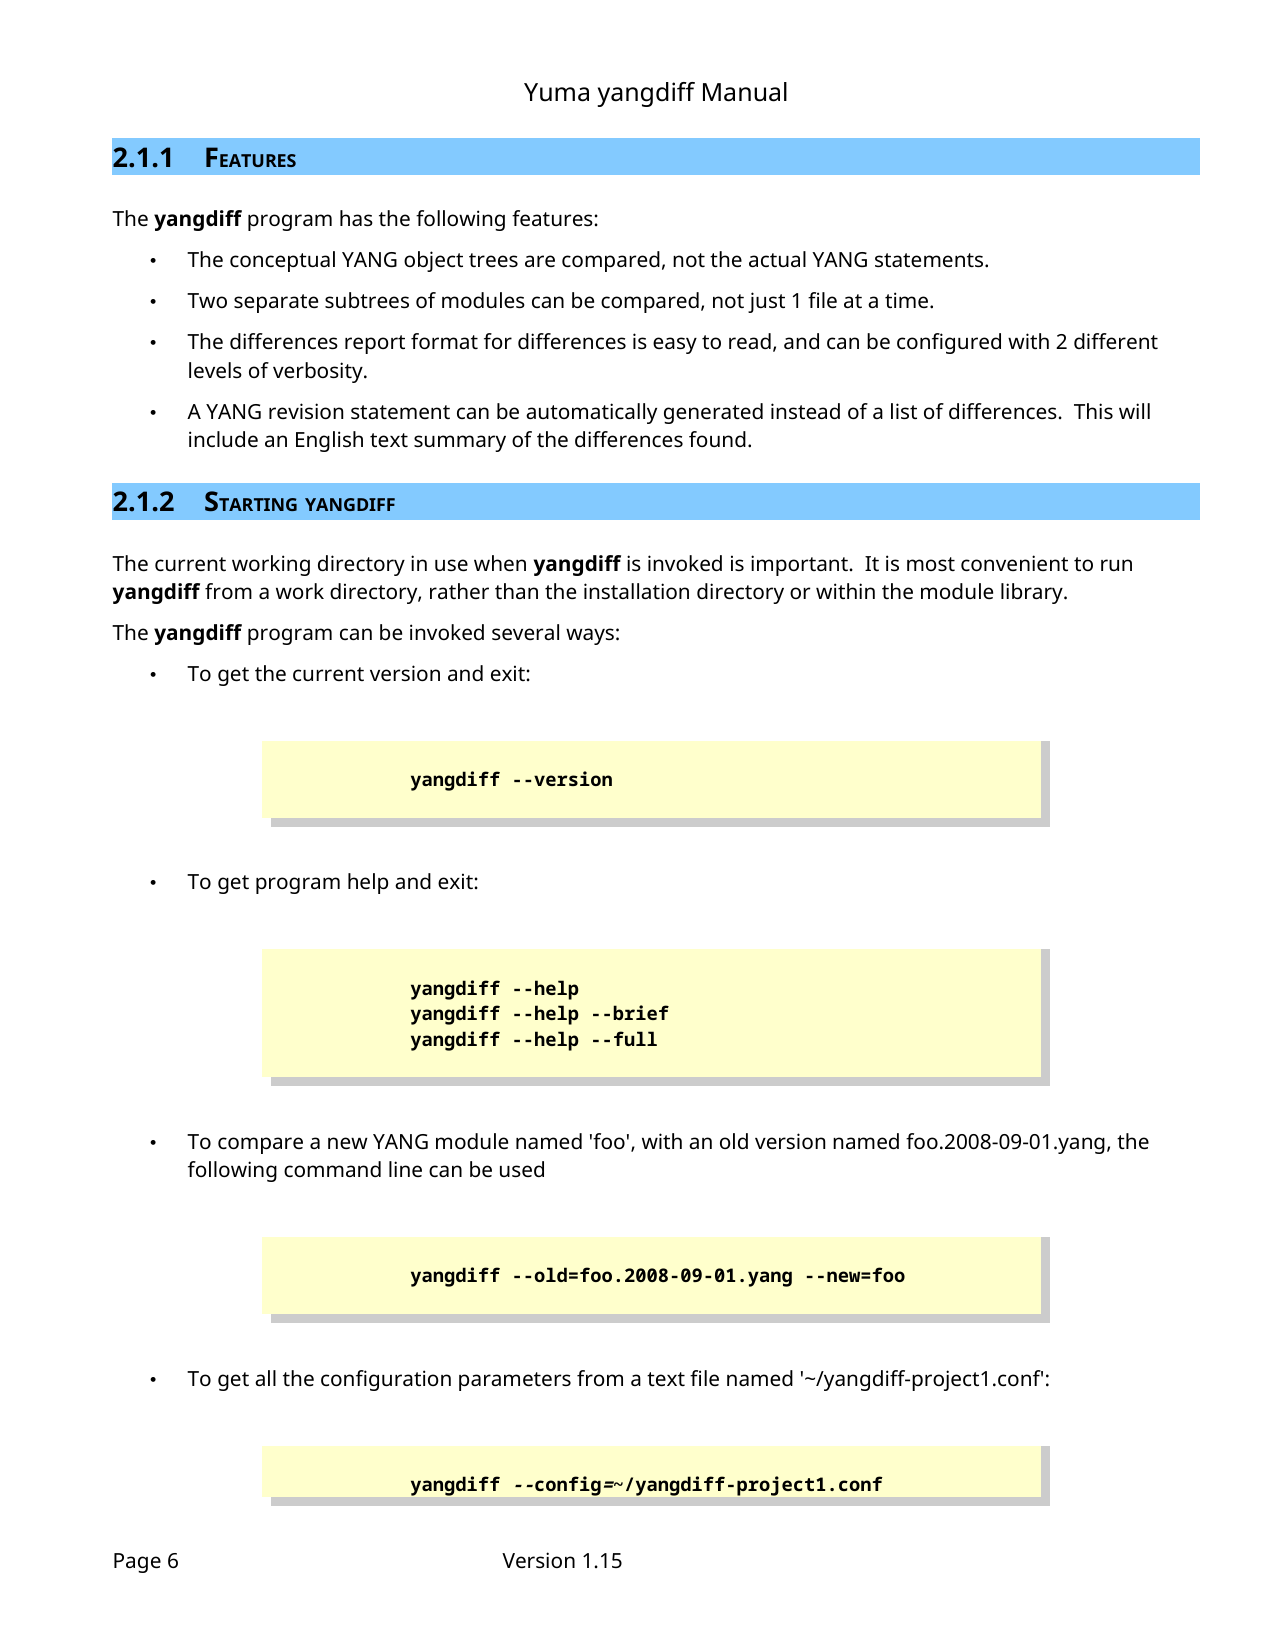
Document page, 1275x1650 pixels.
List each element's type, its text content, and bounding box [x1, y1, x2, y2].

list To compare a new YANG module named 'foo', with an old version named foo.2008-09-01.yang, the following command line can be used [150, 1127, 1200, 1184]
text yangdiff --version [262, 767, 1041, 792]
text yangdiff --help --brief [262, 1000, 1041, 1026]
text yangdiff --old=foo.2008-09-01.yang --new=foo [262, 1263, 1041, 1288]
list To get all the configuration parameters from a text file named '~/yangdiff-project1.conf': [150, 1364, 1200, 1392]
list To get program help and exit: [150, 867, 1200, 896]
subtitle Starting yangdiff [112, 483, 1200, 520]
text yangdiff --help --full [262, 1026, 1041, 1051]
subtitle Features [112, 138, 1200, 175]
text The yangdiff program can be invoked several ways: [112, 618, 1200, 647]
text The current working directory in use when yangdiff is invoked is important. It is most convenient to run yangdiff from a work directory, rather than the installation directory or within the module library. [112, 549, 1200, 606]
text yangdiff --help [262, 975, 1041, 1000]
text The yangdiff program has the following features: [112, 204, 1200, 233]
list To get the current version and exit: [150, 659, 1200, 688]
list The differences report format for differences is easy to read, and can be configured with 2 different levels of verbosity. [150, 327, 1200, 384]
list A YANG revision statement can be automatically generated instead of a list of differences. This will include an English text summary of the differences found. [150, 397, 1200, 454]
list The conceptual YANG object trees are compared, not the actual YANG statements. [150, 246, 1200, 274]
list Two separate subtrees of modules can be compared, not just 1 file at a time. [150, 286, 1200, 315]
text yangdiff --config=~/yangdiff-project1.conf [262, 1471, 1041, 1497]
